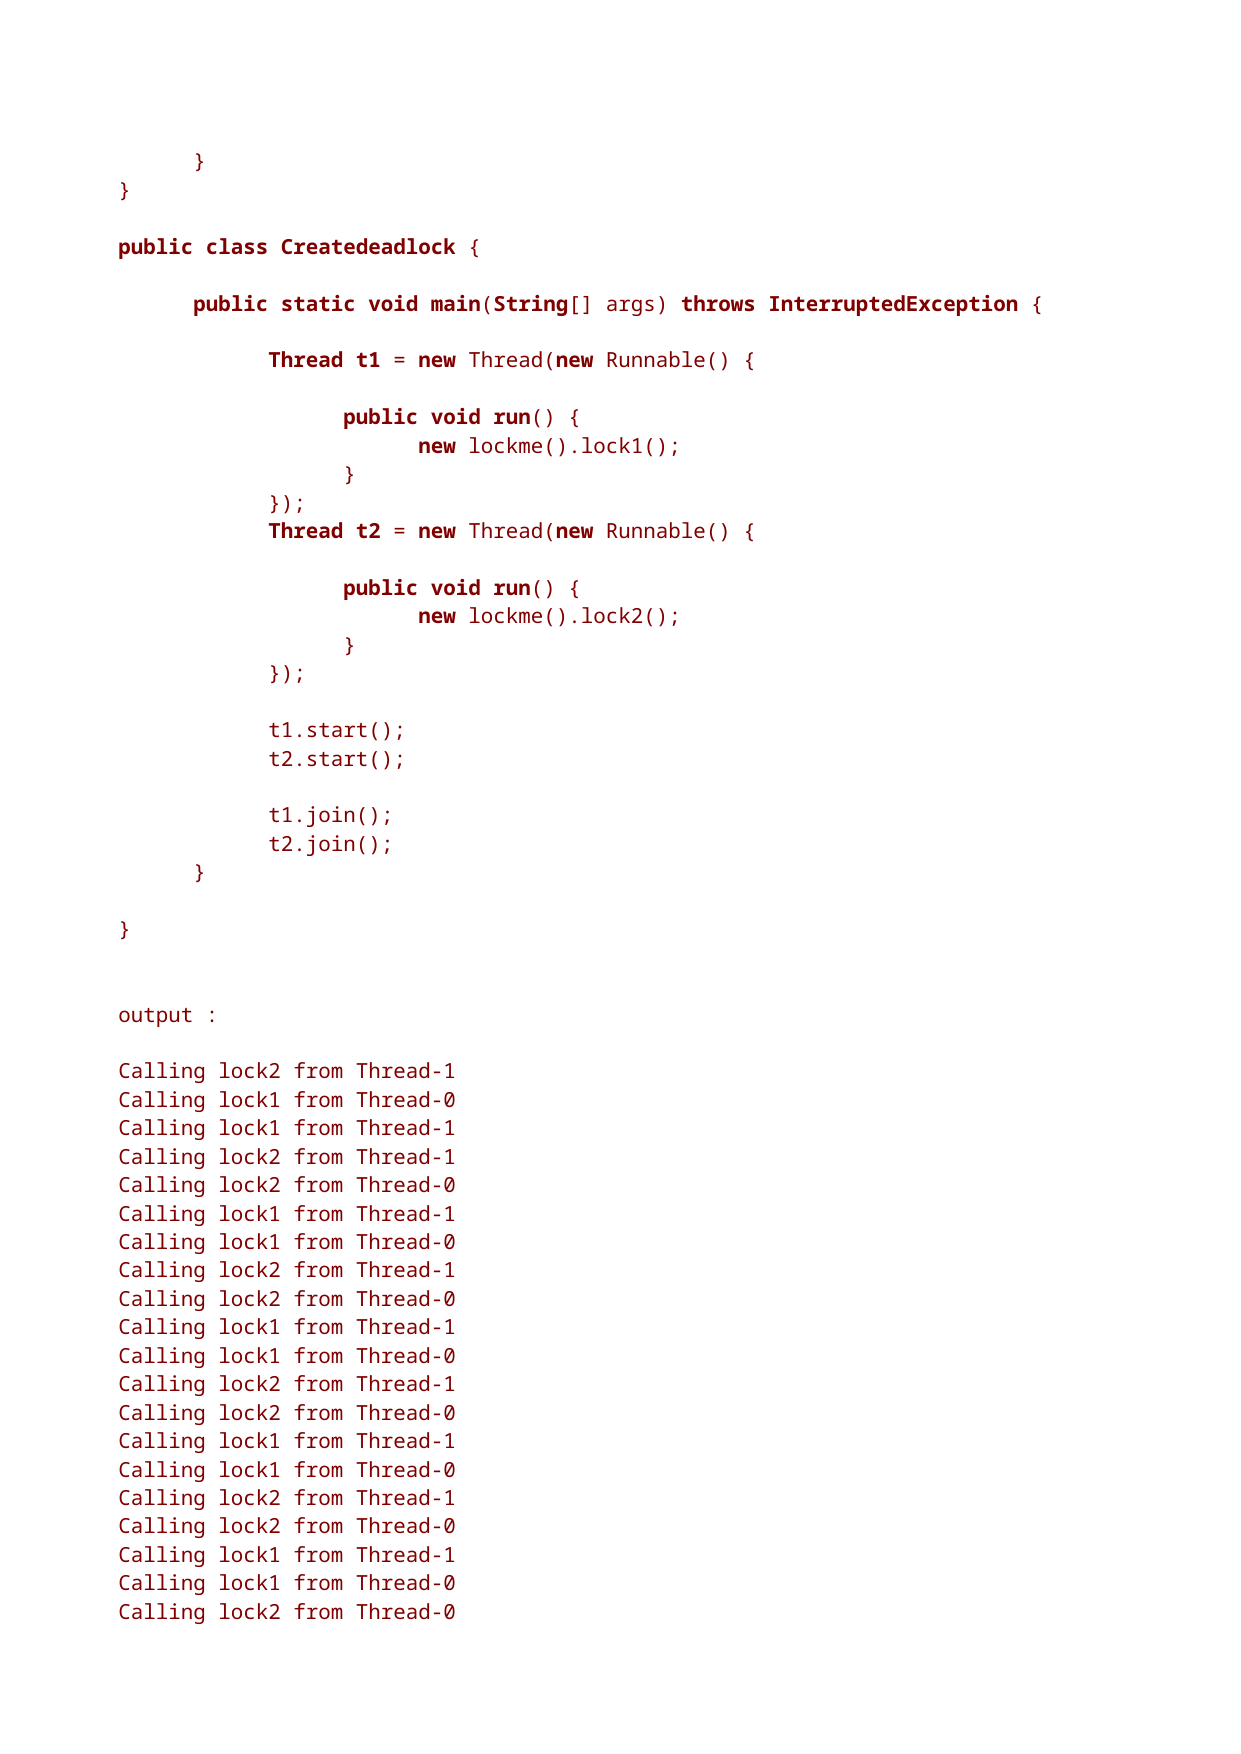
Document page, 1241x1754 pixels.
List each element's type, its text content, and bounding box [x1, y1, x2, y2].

text Calling lock2 from Thread-1 [118, 1142, 1122, 1170]
text Calling lock2 from Thread-0 [118, 1284, 1122, 1312]
text t2.join(); [118, 829, 1122, 857]
text } [118, 630, 1122, 658]
text Thread t2 = new Thread(new Runnable() { [118, 516, 1122, 545]
text t1.start(); [118, 715, 1122, 744]
text Calling lock2 from Thread-0 [118, 1597, 1122, 1625]
text } [118, 175, 1122, 203]
text } [118, 459, 1122, 488]
text t2.start(); [118, 744, 1122, 772]
text Calling lock2 from Thread-1 [118, 1256, 1122, 1284]
text Calling lock1 from Thread-1 [118, 1199, 1122, 1227]
text } [118, 914, 1122, 943]
text Calling lock1 from Thread-0 [118, 1455, 1122, 1483]
text Calling lock1 from Thread-1 [118, 1426, 1122, 1455]
text Calling lock1 from Thread-1 [118, 1312, 1122, 1341]
text }); [118, 658, 1122, 687]
text Thread t1 = new Thread(new Runnable() { [118, 346, 1122, 374]
text t1.join(); [118, 801, 1122, 829]
text public class Createdeadlock { [118, 232, 1122, 260]
text public void run() { [118, 573, 1122, 602]
text } [118, 857, 1122, 886]
text Calling lock1 from Thread-0 [118, 1341, 1122, 1369]
text Calling lock2 from Thread-0 [118, 1398, 1122, 1426]
text Calling lock1 from Thread-0 [118, 1227, 1122, 1256]
text public static void main(String[] args) throws InterruptedException { [118, 289, 1122, 317]
text Calling lock1 from Thread-0 [118, 1085, 1122, 1113]
text Calling lock1 from Thread-0 [118, 1568, 1122, 1597]
text public void run() { [118, 402, 1122, 431]
text Calling lock1 from Thread-1 [118, 1540, 1122, 1568]
text Calling lock1 from Thread-1 [118, 1113, 1122, 1142]
text new lockme().lock2(); [118, 602, 1122, 630]
text Calling lock2 from Thread-0 [118, 1170, 1122, 1199]
text Calling lock2 from Thread-1 [118, 1057, 1122, 1085]
text } [118, 147, 1122, 175]
text }); [118, 488, 1122, 516]
text Calling lock2 from Thread-0 [118, 1512, 1122, 1540]
text Calling lock2 from Thread-1 [118, 1483, 1122, 1512]
text new lockme().lock1(); [118, 431, 1122, 459]
text Calling lock2 from Thread-1 [118, 1369, 1122, 1398]
text output : [118, 1000, 1122, 1028]
